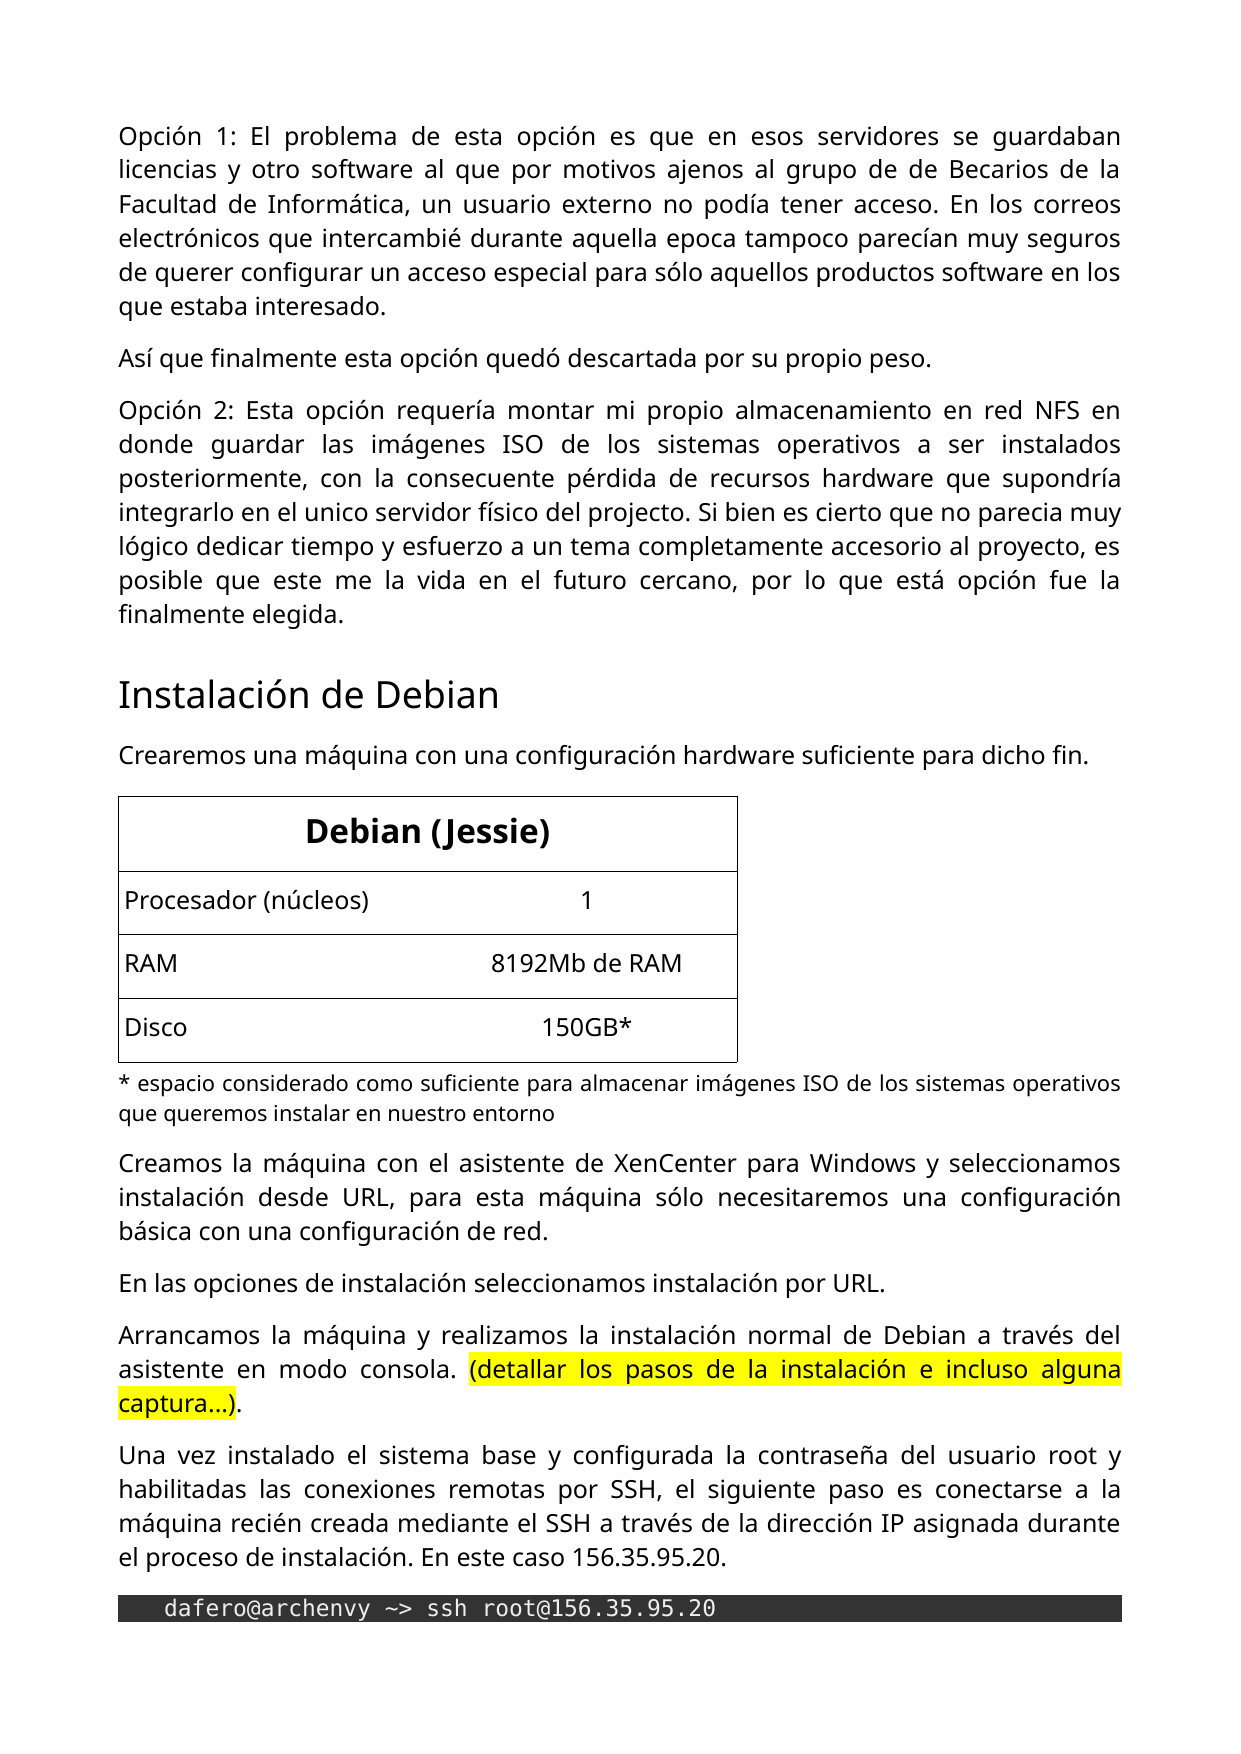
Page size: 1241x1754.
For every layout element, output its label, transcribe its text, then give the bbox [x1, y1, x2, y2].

text Así que finalmente esta opción quedó descartada por su propio peso. [118, 341, 1122, 374]
text En las opciones de instalación seleccionamos instalación por URL. [118, 1266, 1122, 1299]
text Opción 2: Esta opción requería montar mi propio almacenamiento en red NFS en donde guardar las imágenes ISO de los sistemas operativos a ser instalados posteriormente, con la consecuente pérdida de recursos hardware que supondría integrarlo en el unico servidor físico del projecto. Si bien es cierto que no parecia muy lógico dedicar tiempo y esfuerzo a un tema completamente accesorio al proyecto, es posible que este me la vida en el futuro cercano, por lo que está opción fue la finalmente elegida. [118, 393, 1122, 631]
text Una vez instalado el sistema base y configurada la contraseña del usuario root y habilitadas las conexiones remotas por SSH, el siguiente paso es conectarse a la máquina recién creada mediante el SSH a través de la dirección IP asignada durante el proceso de instalación. En este caso 156.35.95.20. [118, 1438, 1122, 1574]
text Creamos la máquina con el asistente de XenCenter para Windows y seleccionamos instalación desde URL, para esta máquina sólo necesitaremos una configuración básica con una configuración de red. [118, 1145, 1122, 1247]
text dafero@archenvy ~> ssh root@156.35.95.20 [118, 1595, 1122, 1622]
text Arrancamos la máquina y realizamos la instalación normal de Debian a través del asistente en modo consola. (detallar los pasos de la instalación e incluso alguna captura...). [118, 1318, 1122, 1420]
table_cell 1 [437, 872, 737, 934]
table_cell RAM [119, 935, 437, 998]
table_cell Disco [119, 999, 437, 1062]
table_cell Procesador (núcleos) [119, 872, 437, 934]
text * espacio considerado como suficiente para almacenar imágenes ISO de los sistemas operativos que queremos instalar en nuestro entorno [118, 1068, 1122, 1127]
text Crearemos una máquina con una configuración hardware suficiente para dicho fin. [118, 738, 1122, 772]
subtitle Instalación de Debian [118, 668, 1122, 719]
table_cell 8192Mb de RAM [437, 935, 737, 998]
table_header Debian (Jessie) [119, 797, 737, 871]
text Opción 1: El problema de esta opción es que en esos servidores se guardaban licencias y otro software al que por motivos ajenos al grupo de de Becarios de la Facultad de Informática, un usuario externo no podía tener acceso. En los correos electrónicos que intercambié durante aquella epoca tampoco parecían muy seguros de querer configurar un acceso especial para sólo aquellos productos software en los que estaba interesado. [118, 118, 1122, 322]
table_cell 150GB* [437, 999, 737, 1062]
